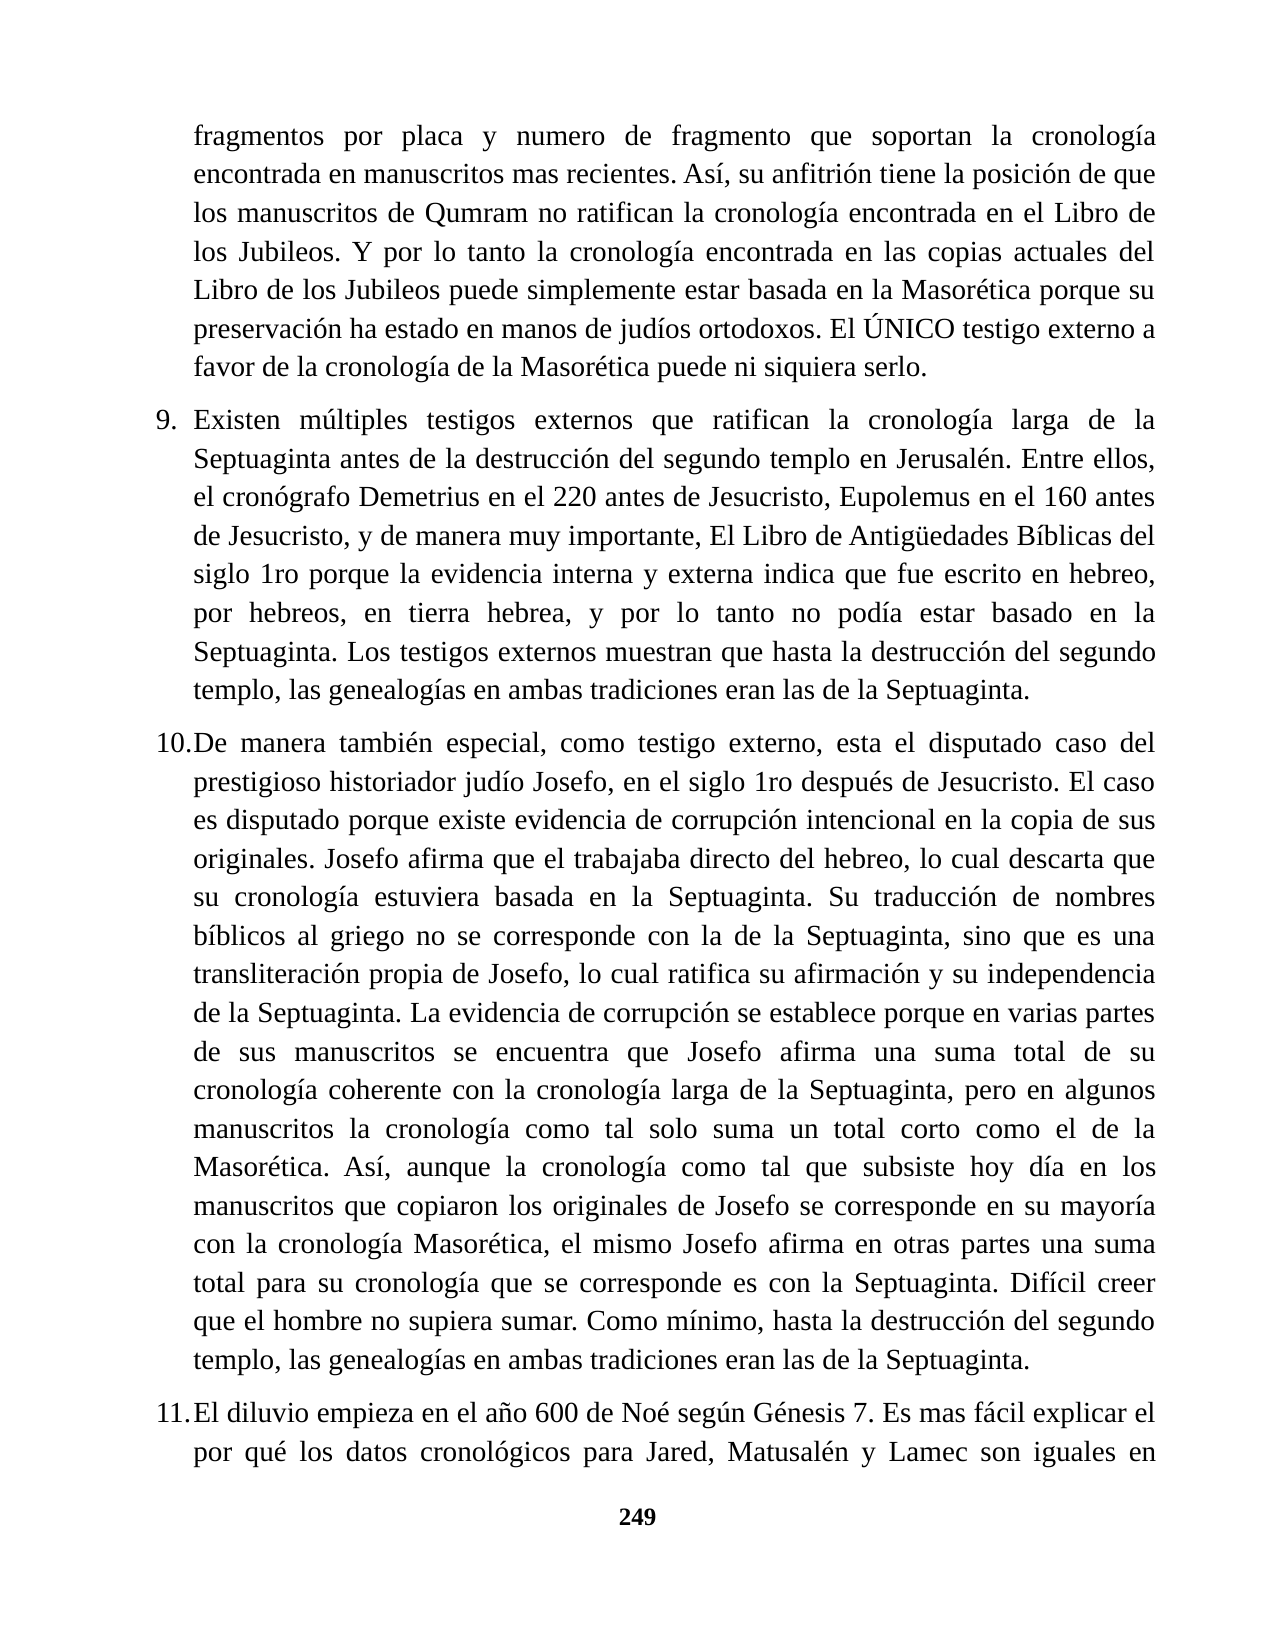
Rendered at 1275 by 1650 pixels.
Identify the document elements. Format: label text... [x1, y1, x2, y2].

list Existen múltiples testigos externos que ratifican la cronología larga de la Septuaginta antes de la destrucción del segundo templo en Jerusalén. Entre ellos, el cronógrafo Demetrius en el 220 antes de Jesucristo, Eupolemus en el 160 antes de Jesucristo, y de manera muy importante, El Libro de Antigüedades Bíblicas del siglo 1ro porque la evidencia interna y externa indica que fue escrito en hebreo, por hebreos, en tierra hebrea, y por lo tanto no podía estar basado en la Septuaginta. Los testigos externos muestran que hasta la destrucción del segundo templo, las genealogías en ambas tradiciones eran las de la Septuaginta. [156, 402, 1157, 706]
list El diluvio empieza en el año 600 de Noé según Génesis 7. Es mas fácil explicar el por qué los datos cronológicos para Jared, Matusalén y Lamec son iguales en [156, 1395, 1157, 1467]
list fragmentos por placa y numero de fragmento que soportan la cronología encontrada en manuscritos mas recientes. Así, su anfitrión tiene la posición de que los manuscritos de Qumram no ratifican la cronología encontrada en el Libro de los Jubileos. Y por lo tanto la cronología encontrada en las copias actuales del Libro de los Jubileos puede simplemente estar basada en la Masorética porque su preservación ha estado en manos de judíos ortodoxos. El ÚNICO testigo externo a favor de la cronología de la Masorética puede ni siquiera serlo. [156, 118, 1157, 383]
list De manera también especial, como testigo externo, esta el disputado caso del prestigioso historiador judío Josefo, en el siglo 1ro después de Jesucristo. El caso es disputado porque existe evidencia de corrupción intencional en la copia de sus originales. Josefo afirma que el trabajaba directo del hebreo, lo cual descarta que su cronología estuviera basada en la Septuaginta. Su traducción de nombres bíblicos al griego no se corresponde con la de la Septuaginta, sino que es una transliteración propia de Josefo, lo cual ratifica su afirmación y su independencia de la Septuaginta. La evidencia de corrupción se establece porque en varias partes de sus manuscritos se encuentra que Josefo afirma una suma total de su cronología coherente con la cronología larga de la Septuaginta, pero en algunos manuscritos la cronología como tal solo suma un total corto como el de la Masorética. Así, aunque la cronología como tal que subsiste hoy día en los manuscritos que copiaron los originales de Josefo se corresponde en su mayoría con la cronología Masorética, el mismo Josefo afirma en otras partes una suma total para su cronología que se corresponde es con la Septuaginta. Difícil creer que el hombre no supiera sumar. Como mínimo, hasta la destrucción del segundo templo, las genealogías en ambas tradiciones eran las de la Septuaginta. [156, 725, 1157, 1376]
